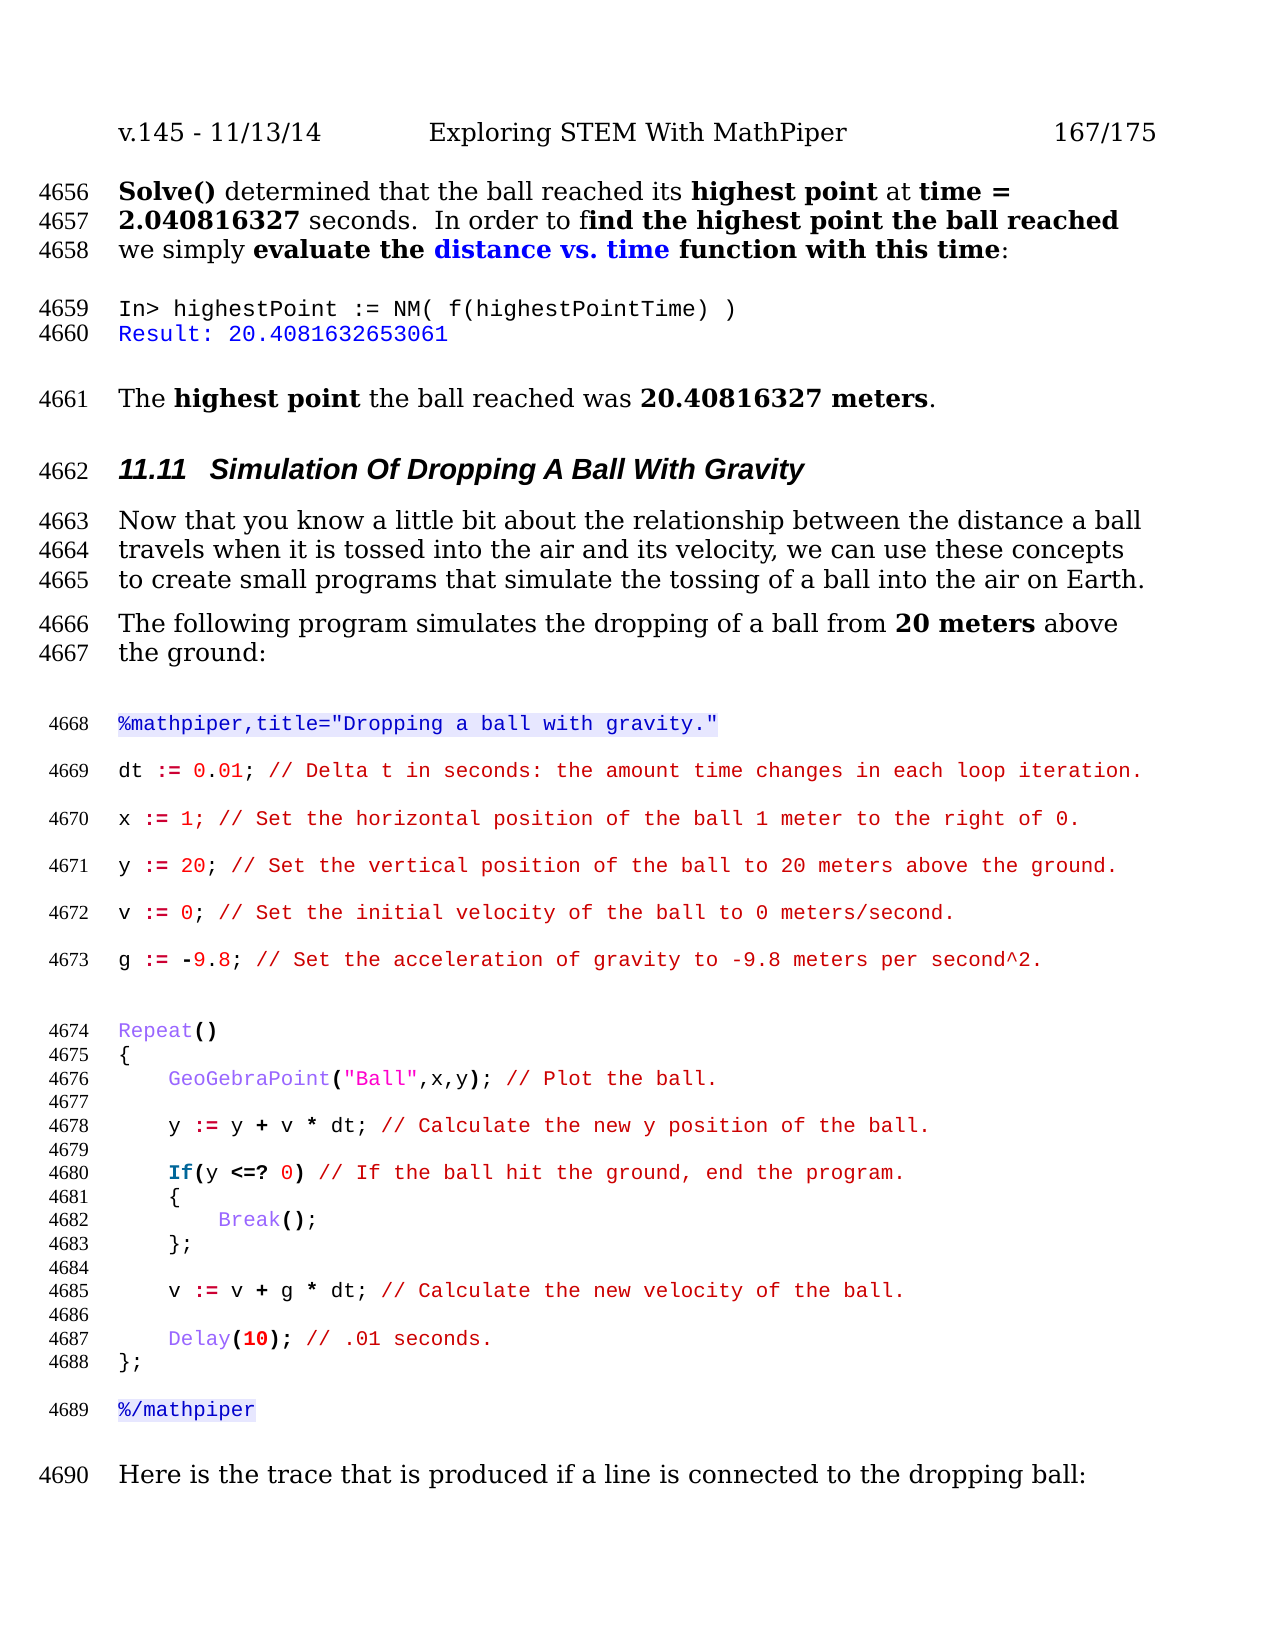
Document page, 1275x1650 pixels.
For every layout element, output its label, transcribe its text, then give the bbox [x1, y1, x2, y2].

text Delay(10); // .01 seconds. [118, 1328, 1157, 1351]
text In> highestPoint := NM( f(highestPointTime) ) [118, 297, 1157, 323]
text }; [118, 1351, 1157, 1375]
text x := 1; // Set the horizontal position of the ball 1 meter to the right of 0. [118, 807, 1157, 831]
text { [118, 1186, 1157, 1209]
subtitle Simulation Of Dropping A Ball With Gravity [118, 452, 1157, 486]
text g := -9.8; // Set the acceleration of gravity to -9.8 meters per second^2. [118, 949, 1157, 973]
text Repeat() [118, 1020, 1157, 1044]
text { [118, 1044, 1157, 1068]
text Break(); [118, 1209, 1157, 1233]
text Here is the trace that is produced if a line is connected to the dropping ball: [118, 1461, 1157, 1490]
text %/mathpiper [118, 1399, 1157, 1422]
text y := 20; // Set the vertical position of the ball to 20 meters above the ground. [118, 855, 1157, 878]
text Now that you know a little bit about the relationship between the distance a ball travels when it is tossed into the air and its velocity, we can use these concepts to create small programs that simulate the tossing of a ball into the air on Earth. [118, 507, 1157, 594]
text Result: 20.4081632653061 [118, 323, 1157, 349]
text v := 0; // Set the initial velocity of the ball to 0 meters/second. [118, 902, 1157, 926]
text dt := 0.01; // Delta t in seconds: the amount time changes in each loop iteration. [118, 760, 1157, 784]
text }; [118, 1233, 1157, 1257]
text If(y <=? 0) // If the ball hit the ground, end the program. [118, 1162, 1157, 1186]
text v := v + g * dt; // Calculate the new velocity of the ball. [118, 1280, 1157, 1304]
text The highest point the ball reached was 20.40816327 meters. [118, 384, 1157, 413]
text The following program simulates the dropping of a ball from 20 meters above the ground: [118, 609, 1157, 668]
text %mathpiper,title="Dropping a ball with gravity." [118, 713, 1157, 737]
text Solve() determined that the ball reached its highest point at time = 2.040816327 seconds. In order to find the highest point the ball reached we simply evaluate the distance vs. time function with this time: [118, 177, 1157, 265]
text y := y + v * dt; // Calculate the new y position of the ball. [118, 1115, 1157, 1138]
text GeoGebraPoint("Ball",x,y); // Plot the ball. [118, 1068, 1157, 1091]
